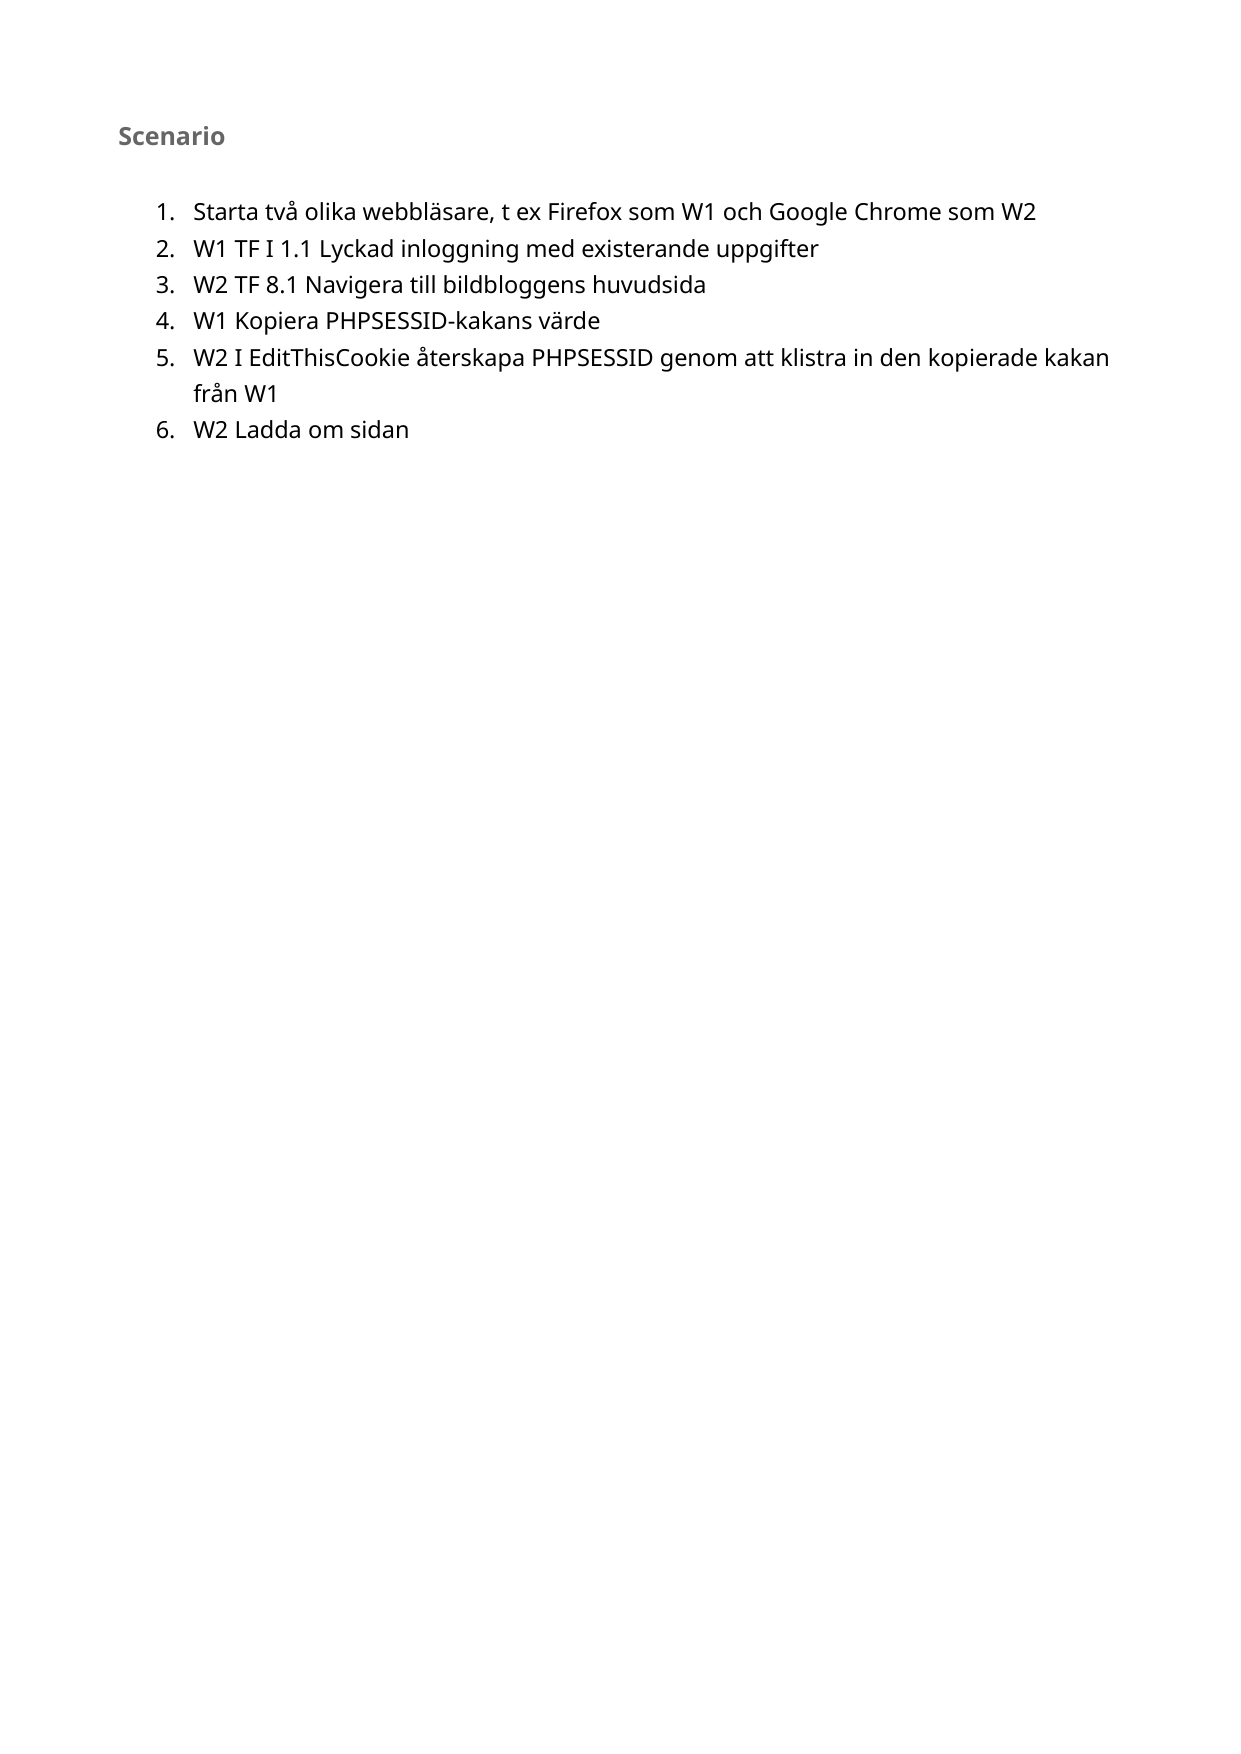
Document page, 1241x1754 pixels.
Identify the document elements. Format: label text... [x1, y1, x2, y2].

list W1 TF I 1.1 Lyckad inloggning med existerande uppgifter [156, 232, 1122, 264]
list W2 TF 8.1 Navigera till bildbloggens huvudsida [156, 268, 1122, 300]
list W2 Ladda om sidan [156, 414, 1122, 446]
text Scenario [118, 118, 1122, 152]
list Starta två olika webbläsare, t ex Firefox som W1 och Google Chrome som W2 [156, 196, 1122, 228]
list W2 I EditThisCookie återskapa PHPSESSID genom att klistra in den kopierade kakan från W1 [156, 341, 1122, 409]
list W1 Kopiera PHPSESSID-kakans värde [156, 305, 1122, 337]
